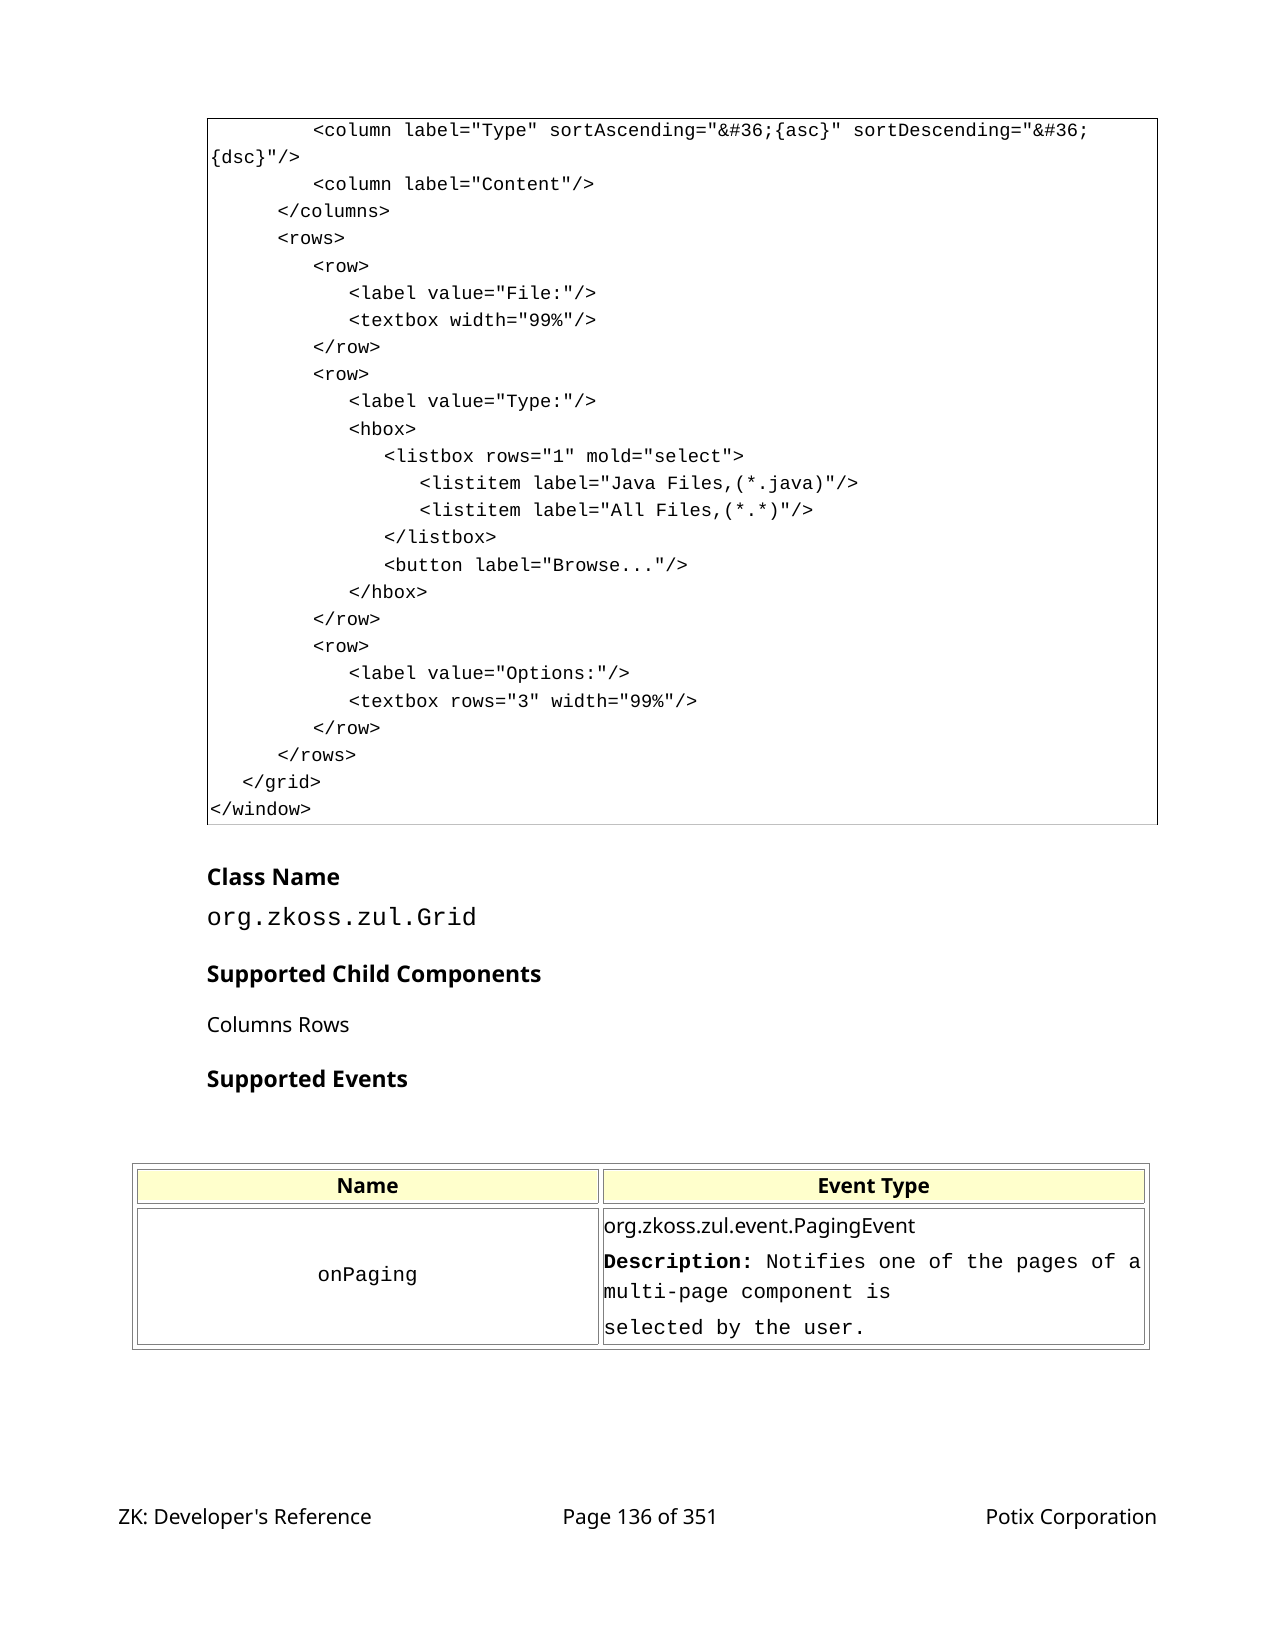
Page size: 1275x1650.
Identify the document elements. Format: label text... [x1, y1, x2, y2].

text </window> [208, 797, 1157, 824]
text <rows> [208, 226, 1157, 251]
text <row> [208, 253, 1157, 278]
text <column label="Content"/> [208, 172, 1157, 196]
text <textbox rows="3" width="99%"/> [208, 688, 1157, 713]
text </grid> [208, 770, 1157, 794]
table_header Event Type [600, 1164, 1147, 1203]
subtitle Class Name [207, 861, 1157, 892]
table_header Name [134, 1164, 600, 1203]
text <listitem label="Java Files,(*.java)"/> [208, 471, 1157, 495]
text <textbox width="99%"/> [208, 308, 1157, 332]
text <label value="Type:"/> [208, 389, 1157, 414]
text </rows> [208, 743, 1157, 767]
text <column label="Type" sortAscending="&#36;{asc}" sortDescending="&#36;{dsc}"/> [208, 119, 1157, 169]
text </row> [208, 607, 1157, 631]
text <row> [208, 634, 1157, 658]
text </listbox> [208, 525, 1157, 549]
subtitle Supported Events [207, 1063, 1157, 1094]
text <label value="Options:"/> [208, 661, 1157, 686]
text </row> [208, 716, 1157, 740]
text org.zkoss.zul.Grid [207, 905, 1157, 933]
subtitle Supported Child Components [207, 958, 1157, 989]
table_cell onPaging [134, 1203, 600, 1343]
text <listbox rows="1" mold="select"> [208, 444, 1157, 468]
text </hbox> [208, 580, 1157, 604]
table_cell org.zkoss.zul.event.PagingEvent Description: Notifies one of the pages of a multi-page component is selected by the user. [600, 1203, 1147, 1343]
text <row> [208, 362, 1157, 386]
text Columns Rows [207, 1010, 1157, 1038]
text <hbox> [208, 417, 1157, 441]
text <label value="File:"/> [208, 281, 1157, 305]
text <button label="Browse..."/> [208, 552, 1157, 577]
text </columns> [208, 199, 1157, 223]
text <listitem label="All Files,(*.*)"/> [208, 498, 1157, 522]
text </row> [208, 335, 1157, 359]
